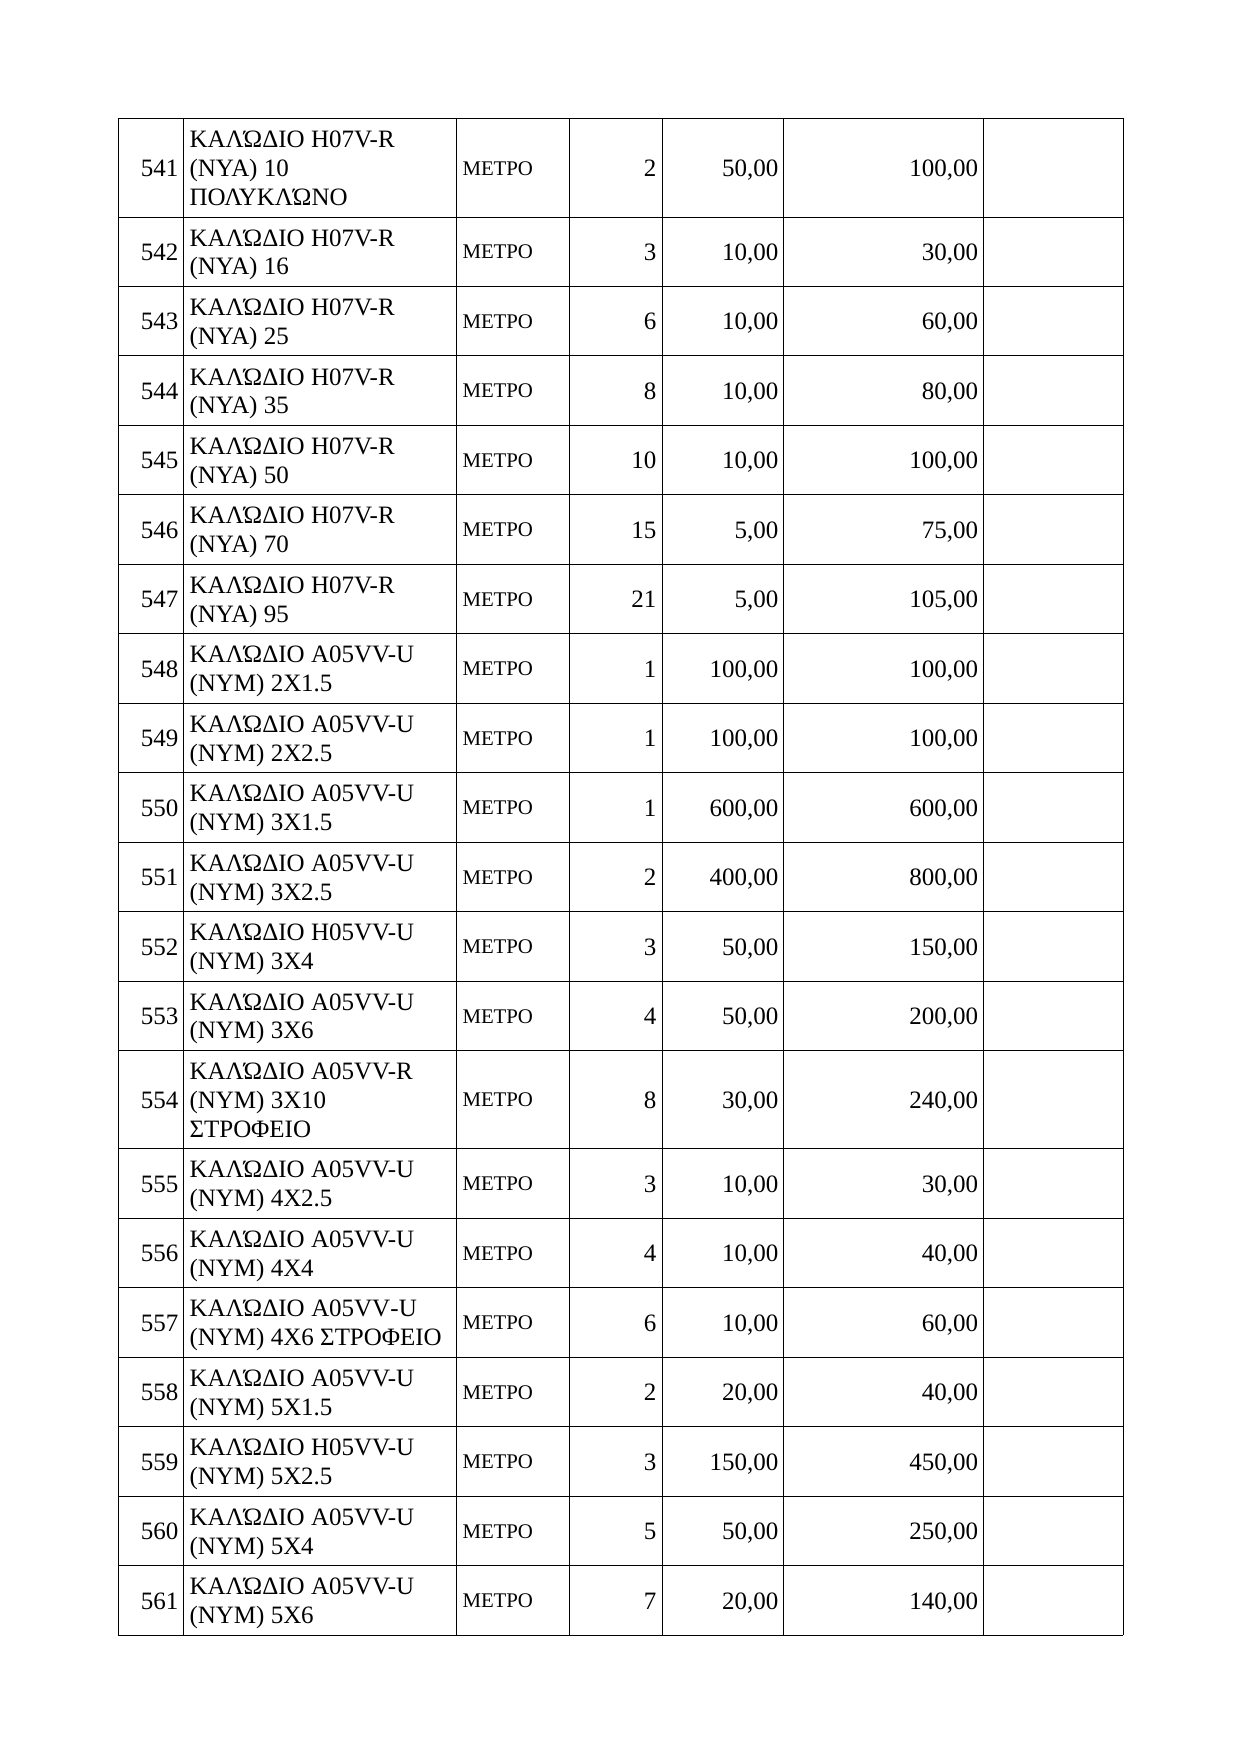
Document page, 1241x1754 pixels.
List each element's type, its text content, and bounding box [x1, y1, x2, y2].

table_cell 800,00 [784, 843, 983, 911]
table_cell 40,00 [784, 1358, 983, 1426]
table_cell ΜΕΤΡΟ [457, 704, 569, 772]
table_cell 100,00 [784, 634, 983, 703]
table_cell 546 [119, 495, 183, 564]
table_cell 8 [570, 356, 662, 425]
table_cell ΚΑΛΏΔΙΟ A05VV-U (ΝΥΜ) 4X4 [184, 1219, 456, 1287]
table_cell 600,00 [663, 773, 783, 842]
table_cell [984, 218, 1123, 286]
table_cell 543 [119, 287, 183, 355]
table_cell [984, 773, 1123, 842]
table_cell 100,00 [784, 704, 983, 772]
table_cell 2 [570, 843, 662, 911]
table_cell ΜΕΤΡΟ [457, 1497, 569, 1565]
table_cell 20,00 [663, 1566, 783, 1635]
table_cell 400,00 [663, 843, 783, 911]
table_cell [984, 1051, 1123, 1148]
table_cell 10,00 [663, 287, 783, 355]
table_cell 50,00 [663, 982, 783, 1050]
table_cell 200,00 [784, 982, 983, 1050]
table_cell ΚΑΛΏΔΙΟ H07V-R (NYA) 50 [184, 426, 456, 494]
table_cell 40,00 [784, 1219, 983, 1287]
table_cell ΜΕΤΡΟ [457, 356, 569, 425]
table_cell 10 [570, 426, 662, 494]
table_cell [984, 1288, 1123, 1357]
table_cell 3 [570, 1149, 662, 1218]
table_cell 555 [119, 1149, 183, 1218]
table_cell [984, 287, 1123, 355]
table_cell 150,00 [784, 912, 983, 981]
table_cell 100,00 [784, 426, 983, 494]
table_cell [984, 495, 1123, 564]
table_cell ΚΑΛΏΔΙΟ A05VV-U (ΝΥΜ) 4X2.5 [184, 1149, 456, 1218]
table_cell 10,00 [663, 1288, 783, 1357]
table_cell 30,00 [784, 218, 983, 286]
table_cell ΚΑΛΏΔΙΟ A05VV-U (ΝΥΜ) 2X2.5 [184, 704, 456, 772]
table_cell ΜΕΤΡΟ [457, 1358, 569, 1426]
table_cell ΜΕΤΡΟ [457, 1427, 569, 1496]
table_cell ΚΑΛΏΔΙΟ A05VV-U (ΝΥΜ) 2X1.5 [184, 634, 456, 703]
table_cell ΜΕΤΡΟ [457, 1288, 569, 1357]
table_cell 10,00 [663, 218, 783, 286]
table_cell ΜΕΤΡΟ [457, 1149, 569, 1218]
table_cell 10,00 [663, 1219, 783, 1287]
table_cell 557 [119, 1288, 183, 1357]
table_cell 561 [119, 1566, 183, 1635]
table_cell ΜΕΤΡΟ [457, 1051, 569, 1148]
table_cell 3 [570, 1427, 662, 1496]
table_cell [984, 704, 1123, 772]
table_cell 5 [570, 1497, 662, 1565]
table_cell 548 [119, 634, 183, 703]
table_cell 5,00 [663, 495, 783, 564]
table_cell ΚΑΛΏΔΙΟ H07V-R (NYA) 16 [184, 218, 456, 286]
table_cell 6 [570, 287, 662, 355]
table_cell [984, 356, 1123, 425]
table_cell ΚΑΛΏΔΙΟ H07V-R (NYA) 35 [184, 356, 456, 425]
table_cell 5,00 [663, 565, 783, 633]
table_cell 100,00 [663, 634, 783, 703]
table_cell 547 [119, 565, 183, 633]
table_cell ΜΕΤΡΟ [457, 1566, 569, 1635]
table_cell [984, 565, 1123, 633]
table_cell 10,00 [663, 1149, 783, 1218]
table_cell ΚΑΛΏΔΙΟ H05VV-U (NYM) 3X4 [184, 912, 456, 981]
table_cell 1 [570, 704, 662, 772]
table_cell 542 [119, 218, 183, 286]
table_cell [984, 634, 1123, 703]
table_cell ΚΑΛΏΔΙΟ A05VV-R (NYM) 3X10 ΣΤΡΟΦΕΙΟ [184, 1051, 456, 1148]
table_cell 3 [570, 912, 662, 981]
table_cell [984, 1149, 1123, 1218]
table_cell ΚΑΛΏΔΙΟ H07V-R (NYA) 10 ΠΟΛΥΚΛΏΝΟ [184, 119, 456, 216]
table_cell ΚΑΛΏΔΙΟ H07V-R (NYA) 95 [184, 565, 456, 633]
table_cell 30,00 [784, 1149, 983, 1218]
table_cell ΜΕΤΡΟ [457, 218, 569, 286]
table_cell ΚΑΛΏΔΙΟ A05VV-U (ΝΥΜ) 5X6 [184, 1566, 456, 1635]
table_cell [984, 1497, 1123, 1565]
table_cell 556 [119, 1219, 183, 1287]
table_cell ΚΑΛΏΔΙΟ H05VV-U (NYM) 5X2.5 [184, 1427, 456, 1496]
table_cell 150,00 [663, 1427, 783, 1496]
table_cell ΜΕΤΡΟ [457, 287, 569, 355]
table_cell ΚΑΛΏΔΙΟ A05VV-U (ΝΥΜ) 5X4 [184, 1497, 456, 1565]
table_cell ΜΕΤΡΟ [457, 495, 569, 564]
table_cell ΜΕΤΡΟ [457, 843, 569, 911]
table_cell 553 [119, 982, 183, 1050]
table_cell 21 [570, 565, 662, 633]
table_cell 7 [570, 1566, 662, 1635]
table_cell 3 [570, 218, 662, 286]
table_cell ΜΕΤΡΟ [457, 565, 569, 633]
table_cell 10,00 [663, 426, 783, 494]
table_cell 6 [570, 1288, 662, 1357]
table_cell 600,00 [784, 773, 983, 842]
table_cell 1 [570, 634, 662, 703]
table_cell ΚΑΛΏΔΙΟ A05VV-U (ΝΥΜ) 4X6 ΣΤΡΟΦΕΙΟ [184, 1288, 456, 1357]
table_cell 20,00 [663, 1358, 783, 1426]
table_cell 545 [119, 426, 183, 494]
table_cell [984, 1566, 1123, 1635]
table_cell ΜΕΤΡΟ [457, 982, 569, 1050]
table_cell [984, 912, 1123, 981]
table_cell ΜΕΤΡΟ [457, 912, 569, 981]
table_cell ΜΕΤΡΟ [457, 773, 569, 842]
table_cell 450,00 [784, 1427, 983, 1496]
table_cell 30,00 [663, 1051, 783, 1148]
table_cell 541 [119, 119, 183, 216]
table_cell 50,00 [663, 119, 783, 216]
table_cell ΜΕΤΡΟ [457, 426, 569, 494]
table_cell ΚΑΛΏΔΙΟ A05VV-U (ΝΥΜ) 3X2.5 [184, 843, 456, 911]
table_cell ΚΑΛΏΔΙΟ A05VV-U (ΝΥΜ) 3X1.5 [184, 773, 456, 842]
table_cell [984, 982, 1123, 1050]
table_cell ΚΑΛΏΔΙΟ H07V-R (NYA) 25 [184, 287, 456, 355]
table_cell 2 [570, 1358, 662, 1426]
table_cell 50,00 [663, 1497, 783, 1565]
table_cell 1 [570, 773, 662, 842]
table_cell [984, 119, 1123, 216]
table_cell 50,00 [663, 912, 783, 981]
table_cell 544 [119, 356, 183, 425]
table_cell 250,00 [784, 1497, 983, 1565]
table_cell ΚΑΛΏΔΙΟ H07V-R (NYA) 70 [184, 495, 456, 564]
table_cell 100,00 [784, 119, 983, 216]
table_cell 554 [119, 1051, 183, 1148]
table_cell 80,00 [784, 356, 983, 425]
table_cell [984, 1219, 1123, 1287]
table_cell [984, 1358, 1123, 1426]
table_cell [984, 426, 1123, 494]
table_cell 549 [119, 704, 183, 772]
table_cell ΜΕΤΡΟ [457, 119, 569, 216]
table_cell [984, 843, 1123, 911]
table_cell 4 [570, 1219, 662, 1287]
table_cell 8 [570, 1051, 662, 1148]
table_cell 10,00 [663, 356, 783, 425]
table_cell ΜΕΤΡΟ [457, 634, 569, 703]
table_cell 4 [570, 982, 662, 1050]
table_cell 552 [119, 912, 183, 981]
table_cell 550 [119, 773, 183, 842]
table_cell 75,00 [784, 495, 983, 564]
table_cell 140,00 [784, 1566, 983, 1635]
table_cell 240,00 [784, 1051, 983, 1148]
table_cell 15 [570, 495, 662, 564]
table_cell 560 [119, 1497, 183, 1565]
table_cell 60,00 [784, 1288, 983, 1357]
table_cell 559 [119, 1427, 183, 1496]
table_cell 100,00 [663, 704, 783, 772]
table_cell 558 [119, 1358, 183, 1426]
table_cell [984, 1427, 1123, 1496]
table_cell 60,00 [784, 287, 983, 355]
table_cell ΚΑΛΏΔΙΟ A05VV-U (ΝΥΜ) 5X1.5 [184, 1358, 456, 1426]
table_cell 2 [570, 119, 662, 216]
table_cell 105,00 [784, 565, 983, 633]
table_cell ΚΑΛΏΔΙΟ A05VV-U (ΝΥΜ) 3X6 [184, 982, 456, 1050]
table_cell ΜΕΤΡΟ [457, 1219, 569, 1287]
table_cell 551 [119, 843, 183, 911]
